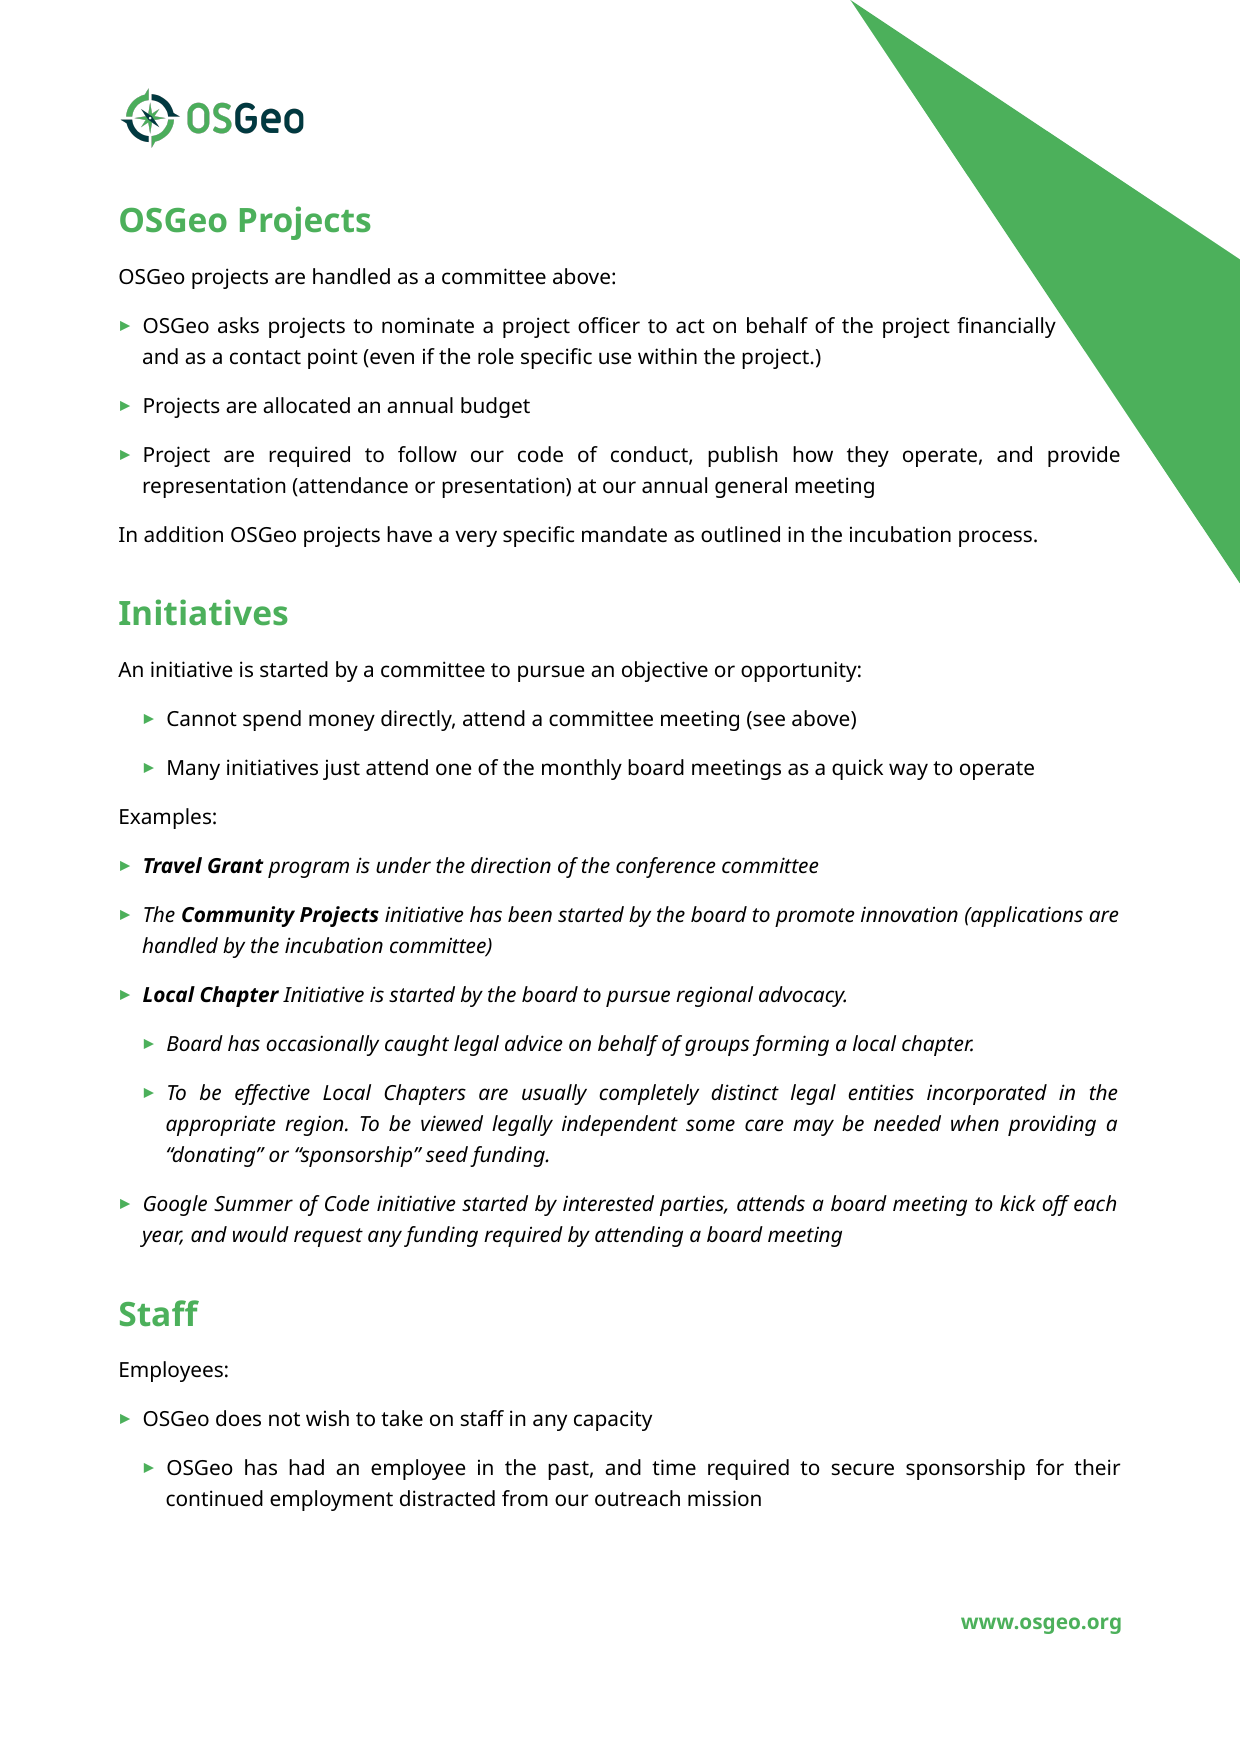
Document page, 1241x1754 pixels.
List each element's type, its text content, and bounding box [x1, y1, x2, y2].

text Employees: [118, 1355, 1122, 1384]
list Many initiatives just attend one of the monthly board meetings as a quick way to operate [142, 753, 1122, 781]
list OSGeo does not wish to take on staff in any capacity [118, 1404, 1122, 1433]
list To be effective Local Chapters are usually completely distinct legal entities incorporated in the appropriate region. To be viewed legally independent some care may be needed when providing a “donating” or “sponsorship” seed funding. [142, 1078, 1122, 1169]
list Travel Grant program is under the direction of the conference committee [118, 851, 1122, 879]
list Board has occasionally caught legal advice on behalf of groups forming a local chapter. [142, 1029, 1122, 1057]
text OSGeo projects are handled as a committee above: [118, 262, 1043, 290]
list Local Chapter Initiative is started by the board to pursue regional advocacy. [118, 980, 1122, 1008]
list OSGeo has had an employee in the past, and time required to secure sponsorship for their continued employment distracted from our outreach mission [142, 1453, 1122, 1513]
subtitle OSGeo Projects [118, 197, 1011, 243]
text An initiative is started by a committee to pursue an objective or opportunity: [118, 655, 1122, 683]
list OSGeo asks projects to nominate a project officer to act on behalf of the project financially and as a contact point (even if the role specific use within the project.) [118, 311, 1097, 371]
picture [120, 88, 304, 148]
subtitle Staff [118, 1290, 1122, 1336]
list Google Summer of Code initiative started by interested parties, attends a board meeting to kick off each year, and would request any funding required by attending a board meeting [118, 1189, 1122, 1249]
list Cannot spend money directly, attend a committee meeting (see above) [142, 704, 1122, 732]
list Project are required to follow our code of conduct, publish how they operate, and provide representation (attendance or presentation) at our annual general meeting [118, 440, 1122, 500]
text In addition OSGeo projects have a very specific mandate as outlined in the incubation process. [118, 520, 1122, 549]
list Projects are allocated an annual budget [118, 391, 1122, 419]
list The Community Projects initiative has been started by the board to promote innovation (applications are handled by the incubation committee) [118, 900, 1122, 959]
text Examples: [118, 802, 1122, 830]
subtitle Initiatives [118, 590, 1122, 636]
